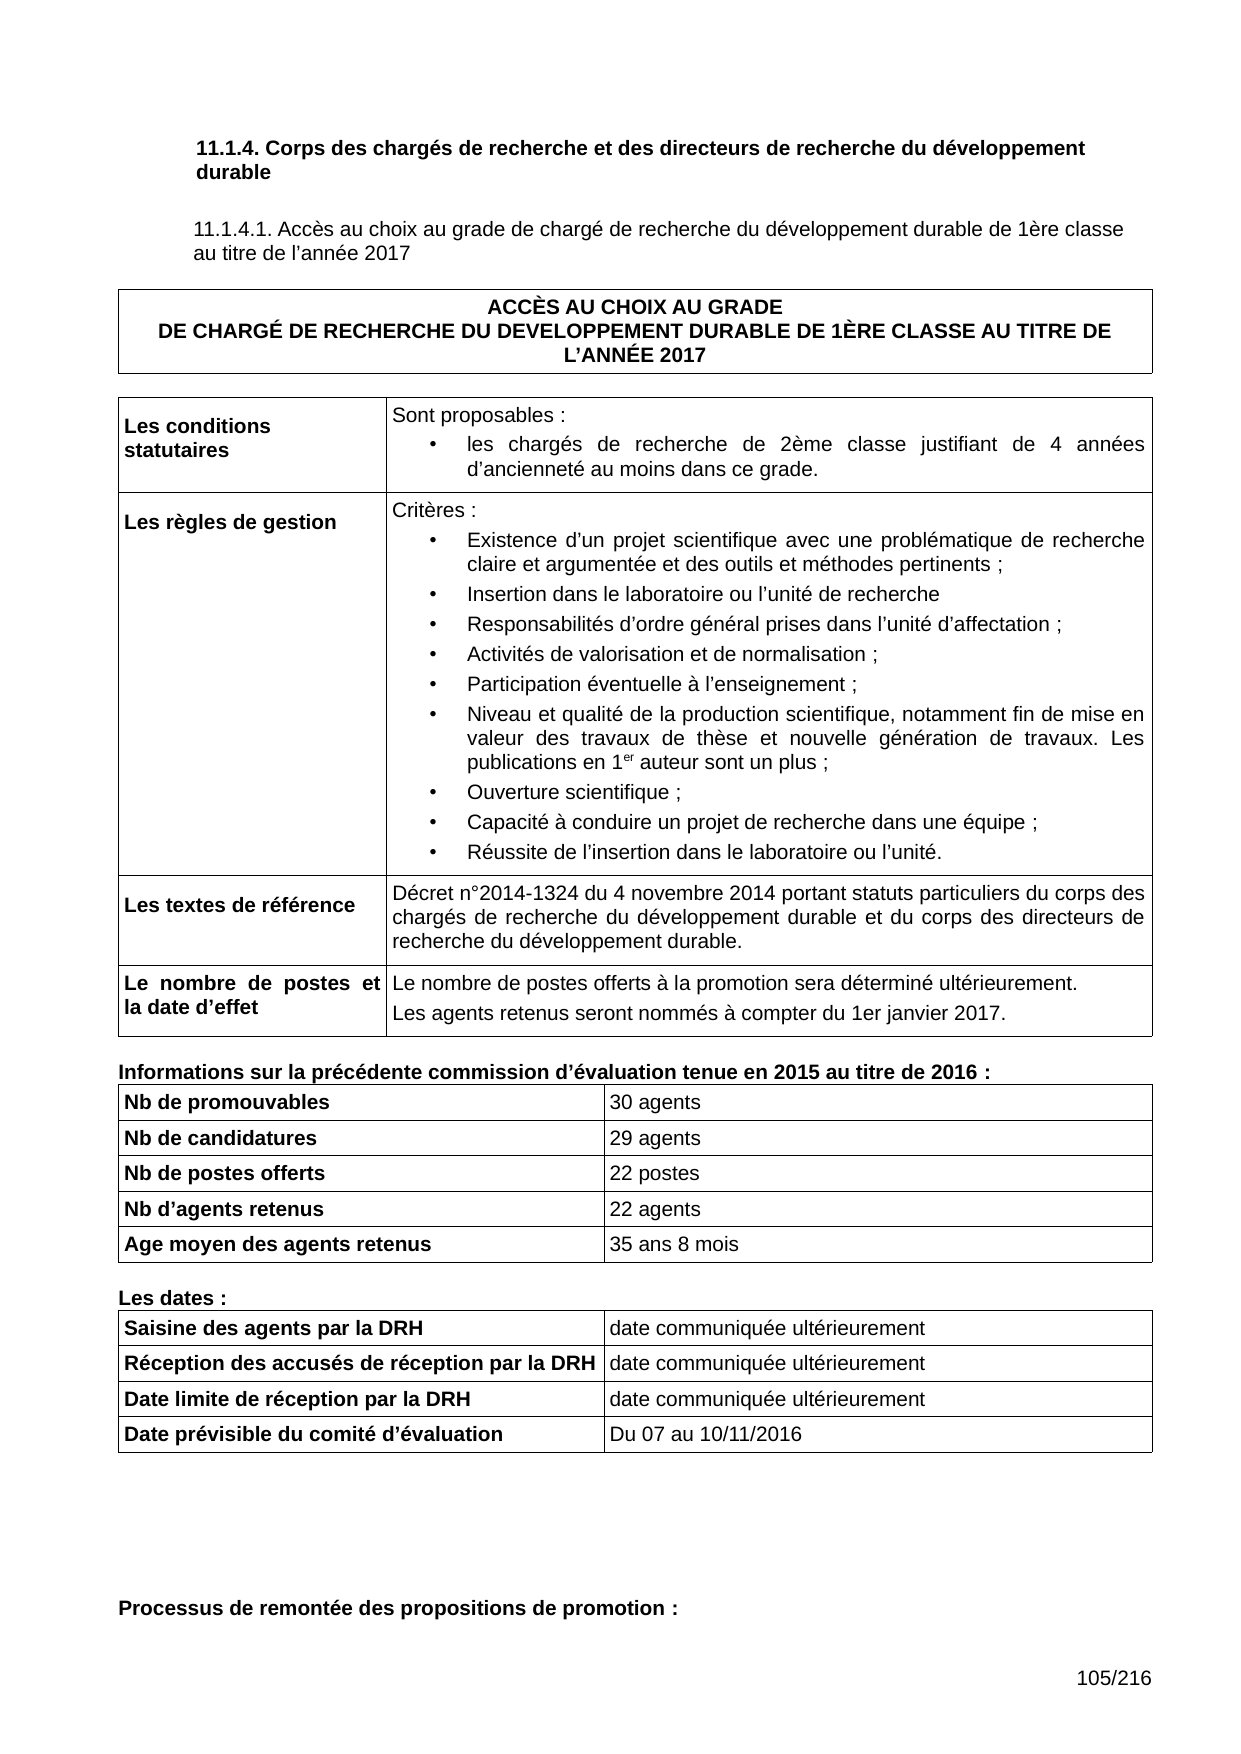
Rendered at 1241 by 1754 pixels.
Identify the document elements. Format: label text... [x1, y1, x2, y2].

table_cell date communiquée ultérieurement [605, 1346, 1152, 1381]
text Les dates : [118, 1286, 1152, 1310]
table_cell Nb d’agents retenus [119, 1192, 604, 1226]
table_cell Le nombre de postes et la date d’effet [119, 966, 386, 1036]
table_cell Les règles de gestion [119, 493, 386, 875]
table_header Les textes de référence [119, 876, 386, 965]
table_cell date communiquée ultérieurement [605, 1382, 1152, 1416]
table_header 30 agents [605, 1085, 1152, 1120]
table_header Nb de promouvables [119, 1085, 604, 1120]
table_header Saisine des agents par la DRH [119, 1311, 604, 1345]
text Informations sur la précédente commission d’évaluation tenue en 2015 au titre de 2016 : [118, 1060, 1152, 1084]
table_header ACCÈS AU CHOIX AU GRADE DE CHARGÉ DE RECHERCHE DU DEVELOPPEMENT DURABLE DE 1ÈRE CLASSE AU TITRE DE L’ANNÉE 2017 [119, 290, 1152, 372]
table_cell Nb de candidatures [119, 1121, 604, 1155]
subtitle 11.1.4. Corps des chargés de recherche et des directeurs de recherche du développement durable [121, 136, 1152, 184]
table_cell Du 07 au 10/11/2016 [605, 1417, 1152, 1452]
text Processus de remontée des propositions de promotion : [118, 1596, 1152, 1620]
table_cell Age moyen des agents retenus [119, 1227, 604, 1262]
table_cell Date prévisible du comité d’évaluation [119, 1417, 604, 1452]
table_cell Réception des accusés de réception par la DRH [119, 1346, 604, 1381]
table_cell Critères : Existence d’un projet scientifique avec une problématique de recherche claire et argumentée et des outils et méthodes pertinents ; Insertion dans le laboratoire ou l’unité de recherche Responsabilités d’ordre général prises dans l’unité d’affectation ; Activités de valorisation et de normalisation ; Participation éventuelle à l’enseignement ; Niveau et qualité de la production scientifique, notamment fin de mise en valeur des travaux de thèse et nouvelle génération de travaux. Les publications en 1er auteur sont un plus ; Ouverture scientifique ; Capacité à conduire un projet de recherche dans une équipe ; Réussite de l’insertion dans le laboratoire ou l’unité. [387, 493, 1152, 875]
subtitle 11.1.4.1. Accès au choix au grade de chargé de recherche du développement durable de 1ère classe au titre de l’année 2017 [118, 217, 1152, 265]
table_header Sont proposables : les chargés de recherche de 2ème classe justifiant de 4 années d’ancienneté au moins dans ce grade. [387, 398, 1152, 492]
table_cell 35 ans 8 mois [605, 1227, 1152, 1262]
table_header date communiquée ultérieurement [605, 1311, 1152, 1345]
table_cell 22 postes [605, 1156, 1152, 1191]
table_header Décret n°2014-1324 du 4 novembre 2014 portant statuts particuliers du corps des chargés de recherche du développement durable et du corps des directeurs de recherche du développement durable. [387, 876, 1152, 965]
table_cell Nb de postes offerts [119, 1156, 604, 1191]
table_cell 29 agents [605, 1121, 1152, 1155]
table_cell Le nombre de postes offerts à la promotion sera déterminé ultérieurement. Les agents retenus seront nommés à compter du 1er janvier 2017. [387, 966, 1152, 1036]
table_cell Date limite de réception par la DRH [119, 1382, 604, 1416]
table_header Les conditions statutaires [119, 398, 386, 492]
table_cell 22 agents [605, 1192, 1152, 1226]
